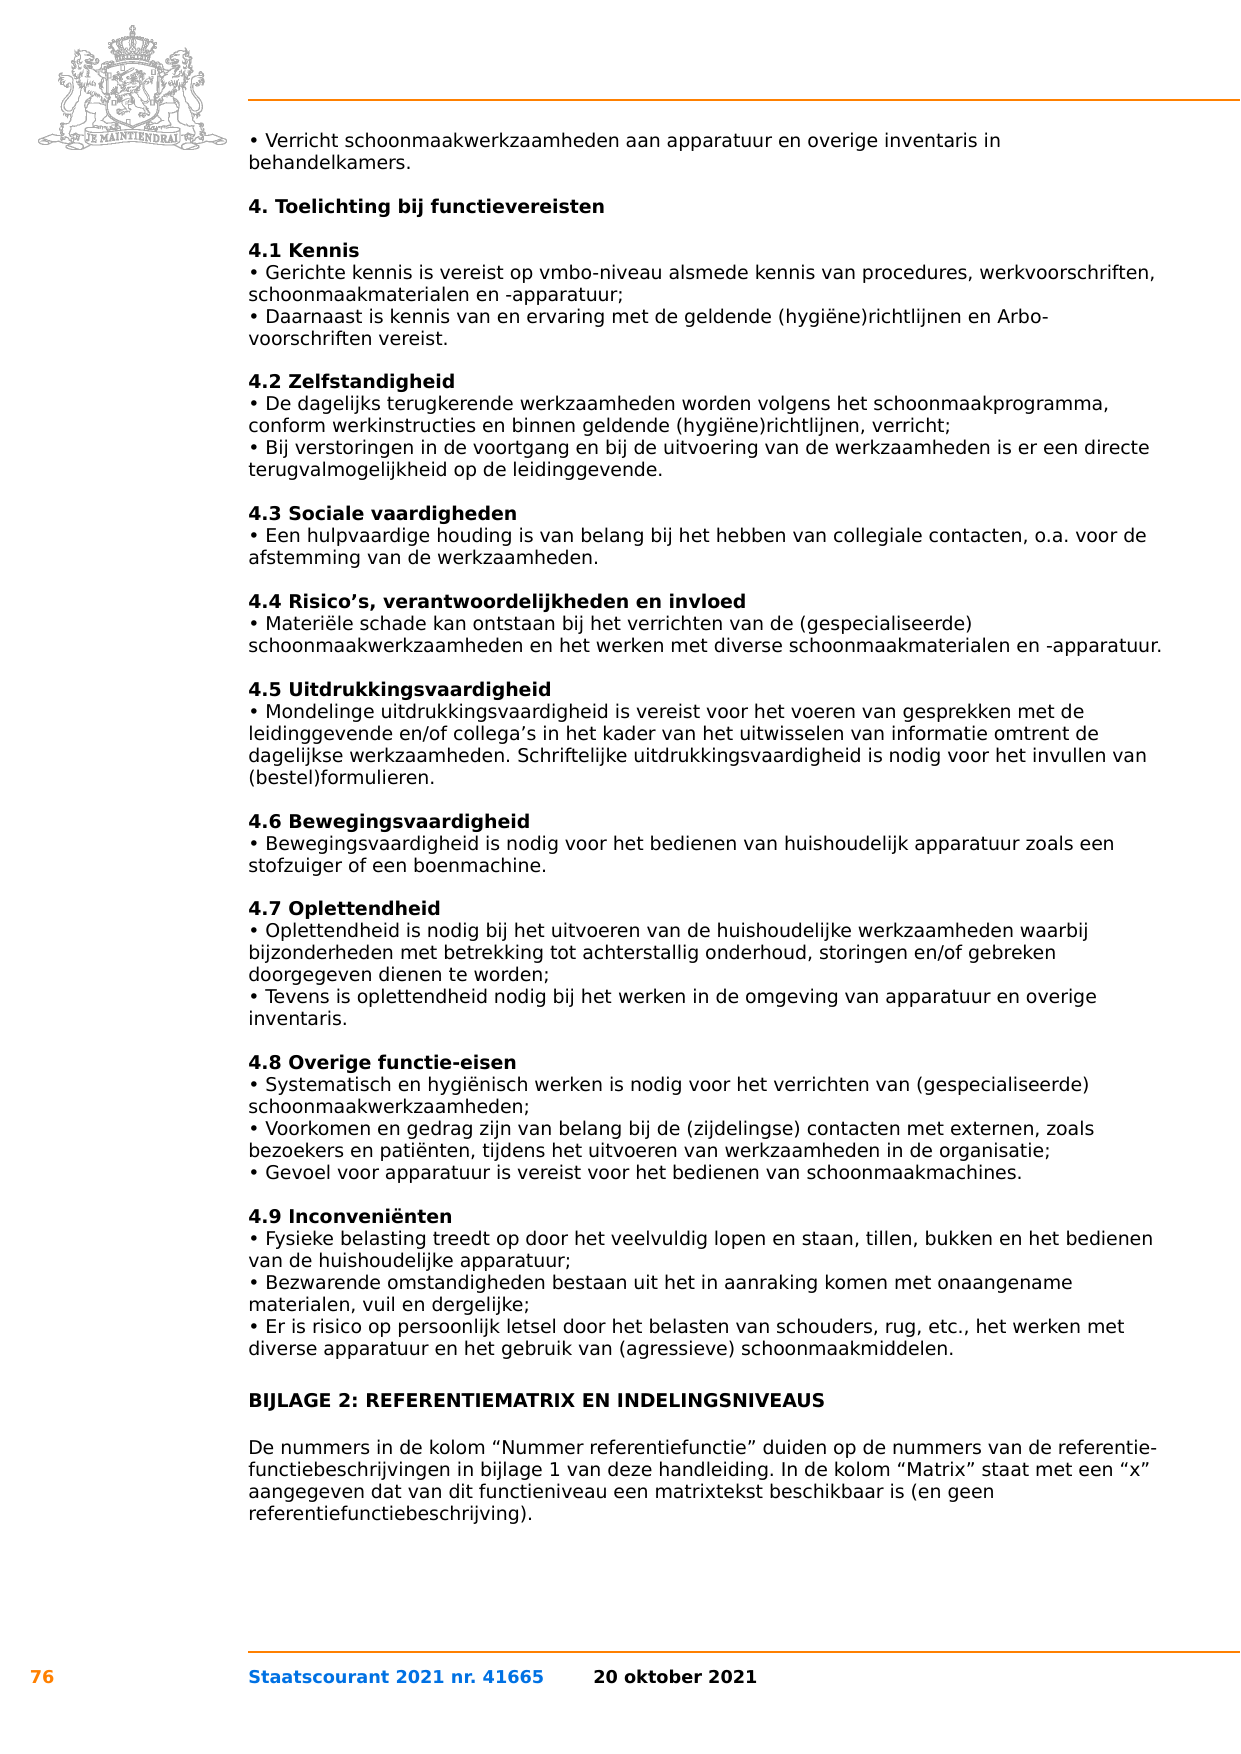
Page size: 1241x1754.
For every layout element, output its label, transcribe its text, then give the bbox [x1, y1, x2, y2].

text • Mondelinge uitdrukkingsvaardigheid is vereist voor het voeren van gesprekken met de leidinggevende en/of collega’s in het kader van het uitwisselen van informatie omtrent de dagelijkse werkzaamheden. Schriftelijke uitdrukkingsvaardigheid is nodig voor het invullen van (bestel)formulieren. [248, 701, 1163, 789]
subtitle BIJLAGE 2: REFERENTIEMATRIX EN INDELINGSNIVEAUS [248, 1390, 1163, 1412]
text • Bij verstoringen in de voortgang en bij de uitvoering van de werkzaamheden is er een directe terugvalmogelijkheid op de leidinggevende. [248, 437, 1163, 481]
text • Voorkomen en gedrag zijn van belang bij de (zijdelingse) contacten met externen, zoals bezoekers en patiënten, tijdens het uitvoeren van werkzaamheden in de organisatie; [248, 1118, 1163, 1162]
text 4.4 Risico’s, verantwoordelijkheden en invloed [248, 591, 1163, 613]
text De nummers in de kolom “Nummer referentiefunctie” duiden op de nummers van de referentie-functiebeschrijvingen in bijlage 1 van deze handleiding. In de kolom “Matrix” staat met een “x” aangegeven dat van dit functieniveau een matrixtekst beschikbaar is (en geen referentiefunctiebeschrijving). [248, 1437, 1163, 1524]
text • Systematisch en hygiënisch werken is nodig voor het verrichten van (gespecialiseerde) schoonmaakwerkzaamheden; [248, 1074, 1163, 1118]
text 4.3 Sociale vaardigheden [248, 503, 1163, 525]
text 4.5 Uitdrukkingsvaardigheid [248, 679, 1163, 701]
text • Bezwarende omstandigheden bestaan uit het in aanraking komen met onaangename materialen, vuil en dergelijke; [248, 1272, 1163, 1316]
text • Daarnaast is kennis van en ervaring met de geldende (hygiëne)richtlijnen en Arbo-voorschriften vereist. [248, 306, 1163, 349]
text • Een hulpvaardige houding is van belang bij het hebben van collegiale contacten, o.a. voor de afstemming van de werkzaamheden. [248, 525, 1163, 569]
text • Oplettendheid is nodig bij het uitvoeren van de huishoudelijke werkzaamheden waarbij bijzonderheden met betrekking tot achterstallig onderhoud, storingen en/of gebreken doorgegeven dienen te worden; [248, 920, 1163, 986]
text • Materiële schade kan ontstaan bij het verrichten van de (gespecialiseerde) schoonmaakwerkzaamheden en het werken met diverse schoonmaakmaterialen en -apparatuur. [248, 613, 1163, 657]
text • Tevens is oplettendheid nodig bij het werken in de omgeving van apparatuur en overige inventaris. [248, 986, 1163, 1030]
text • Bewegingsvaardigheid is nodig voor het bedienen van huishoudelijk apparatuur zoals een stofzuiger of een boenmachine. [248, 832, 1163, 876]
text 4.6 Bewegingsvaardigheid [248, 811, 1163, 832]
text • Fysieke belasting treedt op door het veelvuldig lopen en staan, tillen, bukken en het bedienen van de huishoudelijke apparatuur; [248, 1228, 1163, 1272]
subtitle 4. Toelichting bij functievereisten [248, 196, 1163, 218]
text 4.8 Overige functie-eisen [248, 1052, 1163, 1074]
text 4.9 Inconveniënten [248, 1206, 1163, 1228]
text 4.2 Zelfstandigheid [248, 371, 1163, 393]
picture [38, 25, 227, 150]
text • Gevoel voor apparatuur is vereist voor het bedienen van schoonmaakmachines. [248, 1162, 1163, 1184]
text • Verricht schoonmaakwerkzaamheden aan apparatuur en overige inventaris in behandelkamers. [248, 130, 1163, 174]
text • Gerichte kennis is vereist op vmbo-niveau alsmede kennis van procedures, werkvoorschriften, schoonmaakmaterialen en -apparatuur; [248, 262, 1163, 306]
text • De dagelijks terugkerende werkzaamheden worden volgens het schoonmaakprogramma, conform werkinstructies en binnen geldende (hygiëne)richtlijnen, verricht; [248, 393, 1163, 437]
text • Er is risico op persoonlijk letsel door het belasten van schouders, rug, etc., het werken met diverse apparatuur en het gebruik van (agressieve) schoonmaakmiddelen. [248, 1316, 1163, 1360]
text 4.1 Kennis [248, 239, 1163, 262]
text 4.7 Oplettendheid [248, 898, 1163, 920]
